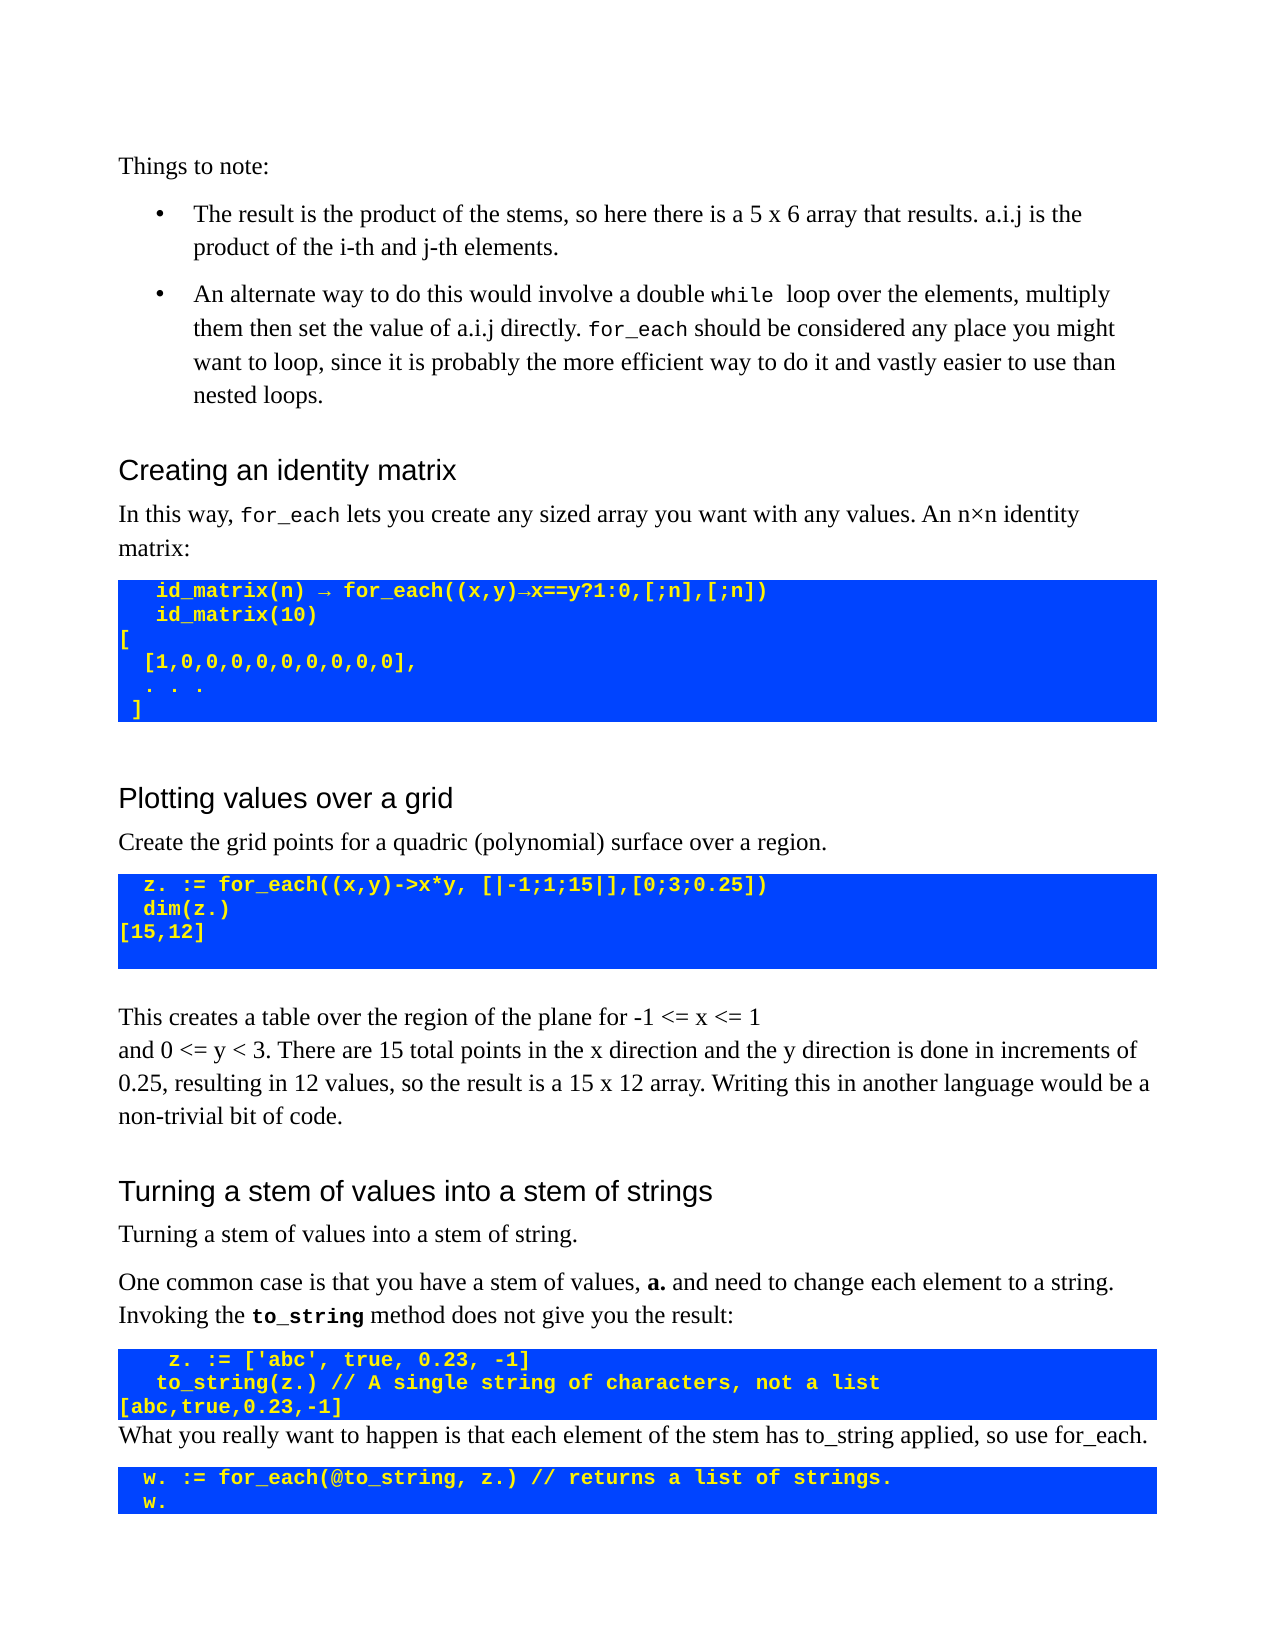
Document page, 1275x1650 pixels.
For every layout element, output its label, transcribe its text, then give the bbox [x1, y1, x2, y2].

text z. := for_each((x,y)->x*y, [|-1;1;15|],[0;3;0.25]) dim(z.) [15,12] [118, 874, 1157, 945]
text In this way, for_each lets you create any sized array you want with any values. An n×n identity matrix: [118, 499, 1157, 561]
list The result is the product of the stems, so here there is a 5 x 6 array that results. a.i.j is the product of the i-th and j-th elements. [156, 199, 1157, 261]
subtitle Turning a stem of values into a stem of strings [118, 1173, 1157, 1207]
text ] [118, 698, 1157, 722]
subtitle Creating an identity matrix [118, 453, 1157, 486]
subtitle Plotting values over a grid [118, 747, 1157, 814]
text One common case is that you have a stem of values, a. and need to change each element to a string. Invoking the to_string method does not give you the result: [118, 1267, 1157, 1330]
text What you really want to happen is that each element of the stem has to_string applied, so use for_each. [118, 1420, 1157, 1448]
text This creates a table over the region of the plane for -1 <= x <= 1 and 0 <= y < 3. There are 15 total points in the x direction and the y direction is done in increments of 0.25, resulting in 12 values, so the result is a 15 x 12 array. Writing this in another language would be a non-trivial bit of code. [118, 969, 1157, 1130]
text id_matrix(n) → for_each((x,y)→x==y?1:0,[;n],[;n]) [118, 580, 1157, 604]
text [1,0,0,0,0,0,0,0,0,0], [118, 651, 1157, 675]
text [abc,true,0.23,-1] [118, 1396, 1157, 1420]
text . . . [118, 675, 1157, 698]
text [ [118, 627, 1157, 651]
text to_string(z.) // A single string of characters, not a list [118, 1372, 1157, 1396]
text Turning a stem of values into a stem of string. [118, 1219, 1157, 1248]
text Create the grid points for a quadric (polynomial) surface over a region. [118, 827, 1157, 855]
text w. := for_each(@to_string, z.) // returns a list of strings. [118, 1467, 1157, 1491]
text id_matrix(10) [118, 604, 1157, 627]
text Things to note: [118, 118, 1157, 180]
text w. [118, 1491, 1157, 1514]
list An alternate way to do this would involve a double while loop over the elements, multiply them then set the value of a.i.j directly. for_each should be considered any place you might want to loop, since it is probably the more efficient way to do it and vastly easier to use than nested loops. [156, 279, 1157, 409]
text z. := ['abc', true, 0.23, -1] [118, 1349, 1157, 1372]
